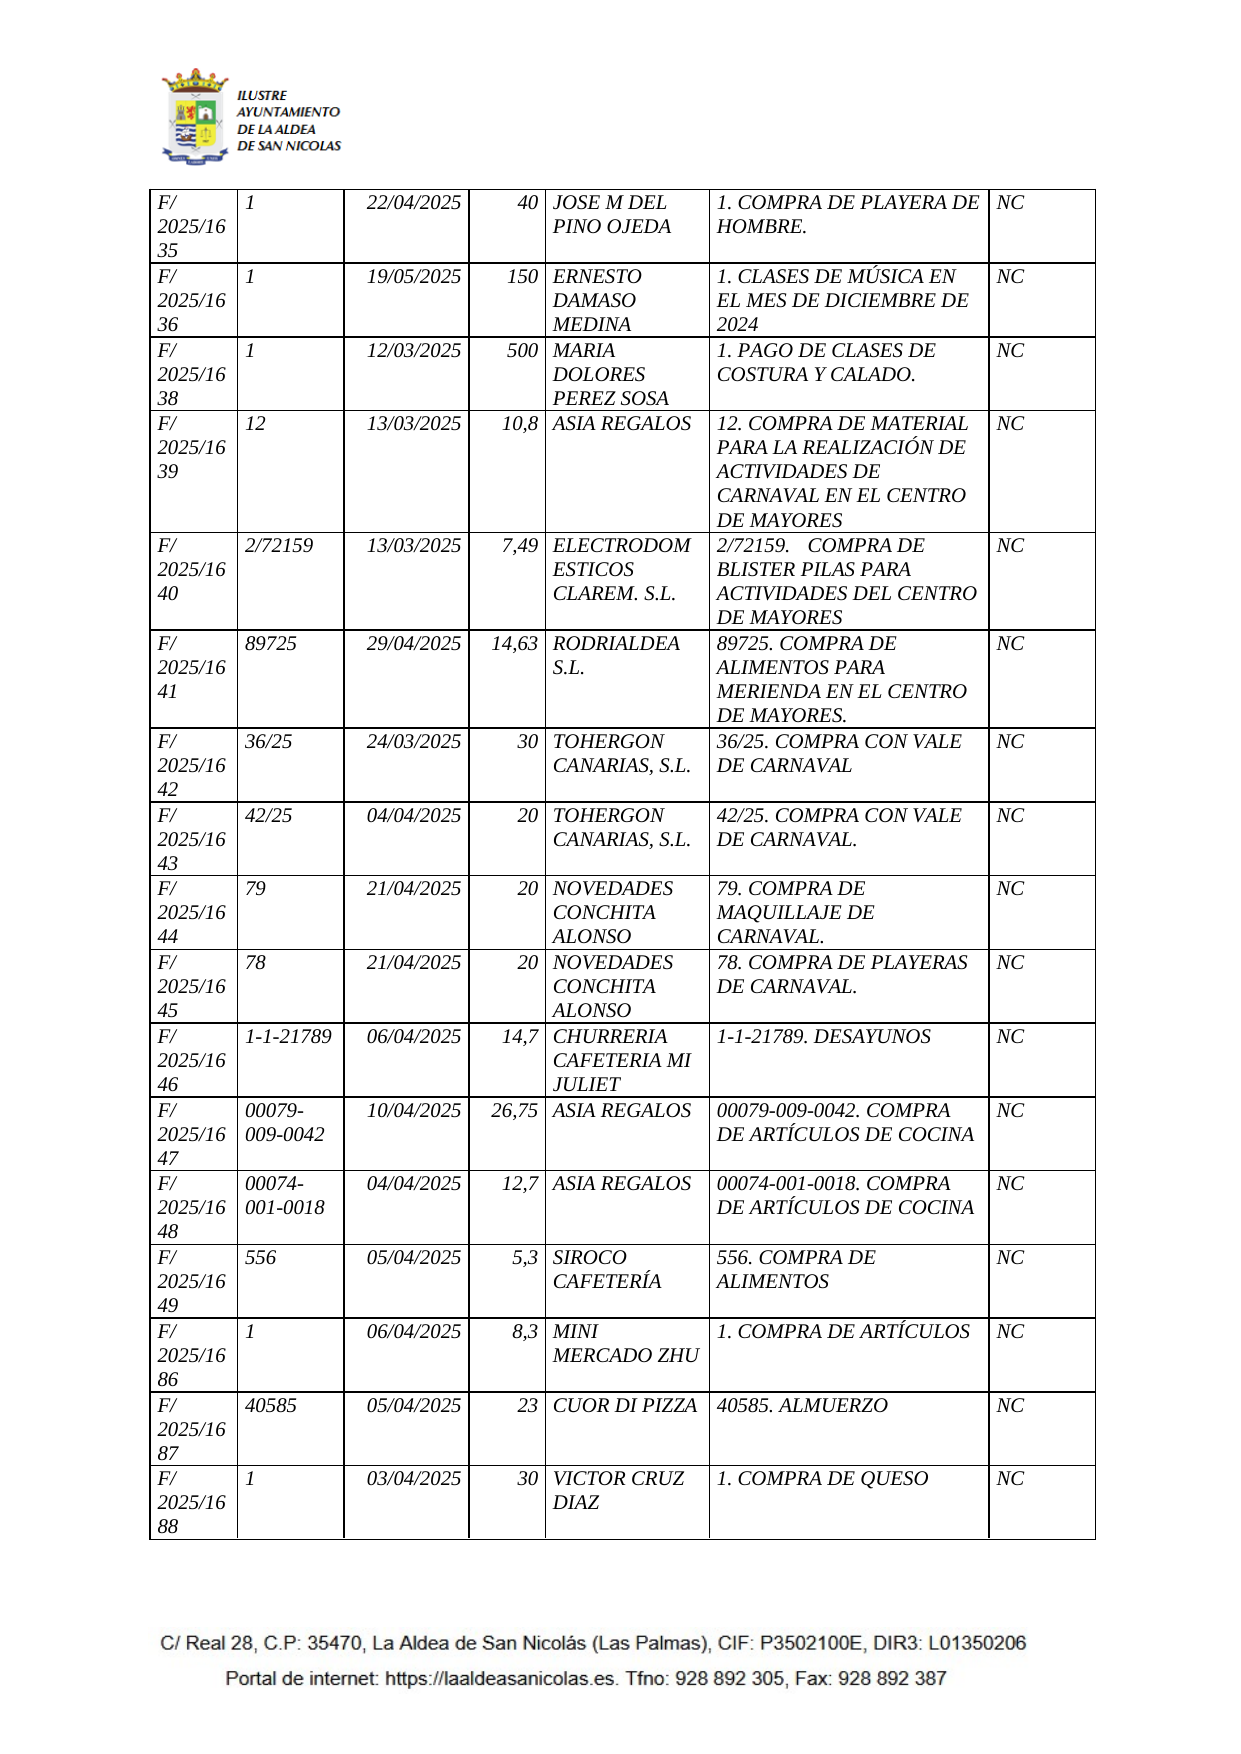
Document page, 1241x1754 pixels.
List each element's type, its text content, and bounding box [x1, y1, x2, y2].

table_cell 150 [470, 264, 545, 336]
table_cell NOVEDADES CONCHITA ALONSO [546, 950, 709, 1022]
table_cell NC [990, 1245, 1095, 1317]
table_cell 00079-009-0042. COMPRA DE ARTÍCULOS DE COCINA [710, 1098, 988, 1170]
table_cell 1. COMPRA DE ARTÍCULOS [710, 1319, 988, 1391]
table_cell 556. COMPRA DE ALIMENTOS [710, 1245, 988, 1317]
table_cell F/2025/1644 [151, 876, 237, 948]
table_cell F/2025/1639 [151, 411, 237, 532]
table_cell F/2025/1641 [151, 631, 237, 727]
table_cell VICTOR CRUZ DIAZ [546, 1466, 709, 1538]
table_cell 78 [238, 950, 343, 1022]
table_cell ELECTRODOMESTICOS CLAREM. S.L. [546, 533, 709, 629]
table_cell 05/04/2025 [345, 1245, 468, 1317]
table_cell 1 [238, 190, 343, 262]
table_cell NC [990, 190, 1095, 262]
table_cell F/2025/1648 [151, 1171, 237, 1243]
table_cell ASIA REGALOS [546, 411, 709, 532]
table_cell 19/05/2025 [345, 264, 468, 336]
table_cell 5,3 [470, 1245, 545, 1317]
table_cell NC [990, 1024, 1095, 1096]
table_cell 21/04/2025 [345, 876, 468, 948]
table_cell 23 [470, 1393, 545, 1465]
table_cell 1 [238, 264, 343, 336]
table_cell NC [990, 631, 1095, 727]
table_cell 1. COMPRA DE PLAYERA DE HOMBRE. [710, 190, 988, 262]
table_cell 500 [470, 338, 545, 410]
table_cell 42/25. COMPRA CON VALE DE CARNAVAL. [710, 803, 988, 875]
table_cell 1 [238, 1466, 343, 1538]
table_cell F/2025/1649 [151, 1245, 237, 1317]
table_cell 20 [470, 876, 545, 948]
table_cell F/2025/1688 [151, 1466, 237, 1538]
table_cell 13/03/2025 [345, 411, 468, 532]
table_cell 12,7 [470, 1171, 545, 1243]
table_cell 40585 [238, 1393, 343, 1465]
table_cell F/2025/1638 [151, 338, 237, 410]
table_cell 7,49 [470, 533, 545, 629]
table_cell F/2025/1686 [151, 1319, 237, 1391]
table_cell 26,75 [470, 1098, 545, 1170]
table_cell JOSE M DEL PINO OJEDA [546, 190, 709, 262]
table_cell 42/25 [238, 803, 343, 875]
table_cell 00074-001-0018. COMPRA DE ARTÍCULOS DE COCINA [710, 1171, 988, 1243]
table_cell 8,3 [470, 1319, 545, 1391]
table_cell 1. CLASES DE MÚSICA EN EL MES DE DICIEMBRE DE 2024 [710, 264, 988, 336]
table_cell NOVEDADES CONCHITA ALONSO [546, 876, 709, 948]
table_cell 20 [470, 803, 545, 875]
table_cell 20 [470, 950, 545, 1022]
table_cell 06/04/2025 [345, 1319, 468, 1391]
table_cell 00074-001-0018 [238, 1171, 343, 1243]
table_cell NC [990, 1098, 1095, 1170]
table_cell MARIA DOLORES PEREZ SOSA [546, 338, 709, 410]
table_cell 21/04/2025 [345, 950, 468, 1022]
table_cell 29/04/2025 [345, 631, 468, 727]
table_cell 36/25 [238, 729, 343, 801]
table_cell 10,8 [470, 411, 545, 532]
table_cell MINI MERCADO ZHU [546, 1319, 709, 1391]
table_cell 40 [470, 190, 545, 262]
table_cell 1 [238, 1319, 343, 1391]
table_cell TOHERGON CANARIAS, S.L. [546, 729, 709, 801]
table_cell 14,7 [470, 1024, 545, 1096]
table_cell NC [990, 803, 1095, 875]
table_cell 2/72159. COMPRA DE BLISTER PILAS PARA ACTIVIDADES DEL CENTRO DE MAYORES [710, 533, 988, 629]
table_cell 04/04/2025 [345, 803, 468, 875]
table_cell 89725 [238, 631, 343, 727]
table_cell NC [990, 1319, 1095, 1391]
table_cell F/2025/1647 [151, 1098, 237, 1170]
table_cell NC [990, 729, 1095, 801]
table_cell 10/04/2025 [345, 1098, 468, 1170]
table_cell 06/04/2025 [345, 1024, 468, 1096]
table_cell 556 [238, 1245, 343, 1317]
table_cell CHURRERIA CAFETERIA MI JULIET [546, 1024, 709, 1096]
table_cell ASIA REGALOS [546, 1098, 709, 1170]
table_cell F/2025/1636 [151, 264, 237, 336]
table_cell CUOR DI PIZZA [546, 1393, 709, 1465]
table_cell 12 [238, 411, 343, 532]
table_cell 2/72159 [238, 533, 343, 629]
picture [148, 60, 357, 173]
table_cell 24/03/2025 [345, 729, 468, 801]
table_cell 30 [470, 729, 545, 801]
table_cell NC [990, 1171, 1095, 1243]
table_cell F/2025/1643 [151, 803, 237, 875]
table_cell 40585. ALMUERZO [710, 1393, 988, 1465]
table_cell 1. PAGO DE CLASES DE COSTURA Y CALADO. [710, 338, 988, 410]
table_cell F/2025/1635 [151, 190, 237, 262]
table_cell F/2025/1645 [151, 950, 237, 1022]
table_cell NC [990, 950, 1095, 1022]
table_cell 1. COMPRA DE QUESO [710, 1466, 988, 1538]
table_cell F/2025/1687 [151, 1393, 237, 1465]
table_cell 05/04/2025 [345, 1393, 468, 1465]
table_cell 00079-009-0042 [238, 1098, 343, 1170]
table_cell 03/04/2025 [345, 1466, 468, 1538]
table_cell NC [990, 533, 1095, 629]
table_cell 89725. COMPRA DE ALIMENTOS PARA MERIENDA EN EL CENTRO DE MAYORES. [710, 631, 988, 727]
table_cell 30 [470, 1466, 545, 1538]
table_cell 04/04/2025 [345, 1171, 468, 1243]
table_cell 79 [238, 876, 343, 948]
table_cell 1-1-21789 [238, 1024, 343, 1096]
table_cell NC [990, 264, 1095, 336]
table_cell NC [990, 338, 1095, 410]
table_cell NC [990, 876, 1095, 948]
table_cell 12/03/2025 [345, 338, 468, 410]
table_cell F/2025/1646 [151, 1024, 237, 1096]
table_cell F/2025/1642 [151, 729, 237, 801]
table_cell ASIA REGALOS [546, 1171, 709, 1243]
table_cell F/2025/1640 [151, 533, 237, 629]
table_cell NC [990, 1393, 1095, 1465]
table_cell 14,63 [470, 631, 545, 727]
table_cell ERNESTO DAMASO MEDINA [546, 264, 709, 336]
table_cell 1 [238, 338, 343, 410]
table_cell 12. COMPRA DE MATERIAL PARA LA REALIZACIÓN DE ACTIVIDADES DE CARNAVAL EN EL CENTRO DE MAYORES [710, 411, 988, 532]
table_cell 1-1-21789. DESAYUNOS [710, 1024, 988, 1096]
table_cell TOHERGON CANARIAS, S.L. [546, 803, 709, 875]
table_cell 13/03/2025 [345, 533, 468, 629]
picture [149, 1627, 1034, 1694]
table_cell SIROCO CAFETERÍA [546, 1245, 709, 1317]
table_cell 79. COMPRA DE MAQUILLAJE DE CARNAVAL. [710, 876, 988, 948]
table_cell 78. COMPRA DE PLAYERAS DE CARNAVAL. [710, 950, 988, 1022]
table_cell RODRIALDEA S.L. [546, 631, 709, 727]
table_cell 22/04/2025 [345, 190, 468, 262]
table_cell 36/25. COMPRA CON VALE DE CARNAVAL [710, 729, 988, 801]
table_cell NC [990, 1466, 1095, 1538]
table_cell NC [990, 411, 1095, 532]
